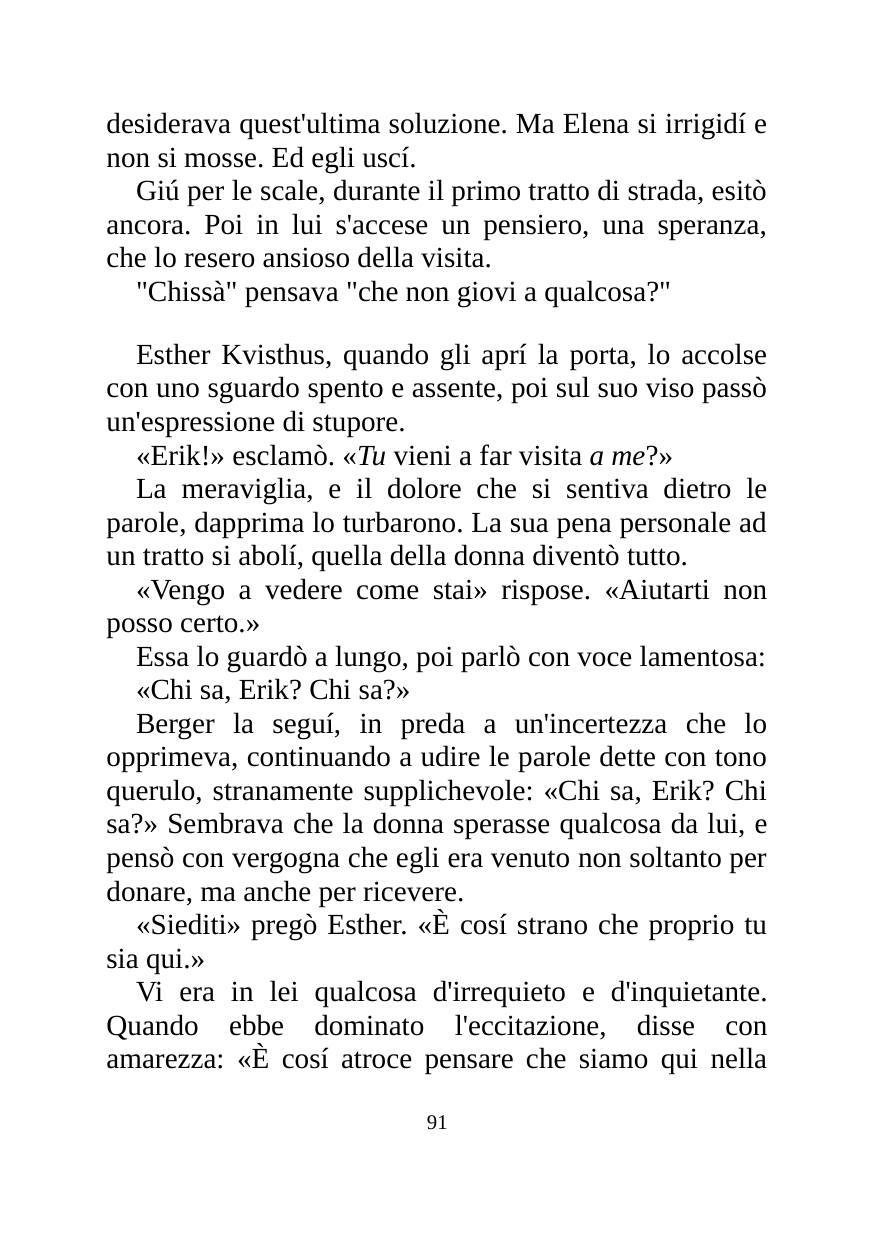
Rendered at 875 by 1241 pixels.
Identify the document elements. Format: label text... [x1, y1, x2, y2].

text La meraviglia, e il dolore che si sentiva dietro le parole, dapprima lo turbarono. La sua pena personale ad un tratto si abolí, quella della donna diventò tutto. [106, 471, 768, 572]
text «Chi sa, Erik? Chi sa?» [106, 672, 768, 706]
text Vi era in lei qualcosa d'irrequieto e d'inquietante. Quando ebbe dominato l'eccitazione, disse con amarezza: «È cosí atroce pensare che siamo qui nella [106, 974, 768, 1075]
text «Siediti» pregò Esther. «È cosí strano che proprio tu sia qui.» [106, 907, 768, 974]
text «Vengo a vedere come stai» rispose. «Aiutarti non posso certo.» [106, 572, 768, 639]
text Essa lo guardò a lungo, poi parlò con voce lamentosa: [106, 639, 768, 672]
text "Chissà" pensava "che non giovi a qualcosa?" [106, 274, 768, 307]
text desiderava quest'ultima soluzione. Ma Elena si irrigidí e non si mosse. Ed egli uscí. [106, 106, 768, 173]
text Berger la seguí, in preda a un'incertezza che lo opprimeva, continuando a udire le parole dette con tono querulo, stranamente supplichevole: «Chi sa, Erik? Chi sa?» Sembrava che la donna sperasse qualcosa da lui, e pensò con vergogna che egli era venuto non soltanto per donare, ma anche per ricevere. [106, 706, 768, 907]
text «Erik!» esclamò. «Tu vieni a far visita a me?» [106, 438, 768, 471]
text Esther Kvisthus, quando gli aprí la porta, lo accolse con uno sguardo spento e assente, poi sul suo viso passò un'espressione di stupore. [106, 337, 768, 438]
text Giú per le scale, durante il primo tratto di strada, esitò ancora. Poi in lui s'accese un pensiero, una speranza, che lo resero ansioso della visita. [106, 173, 768, 274]
